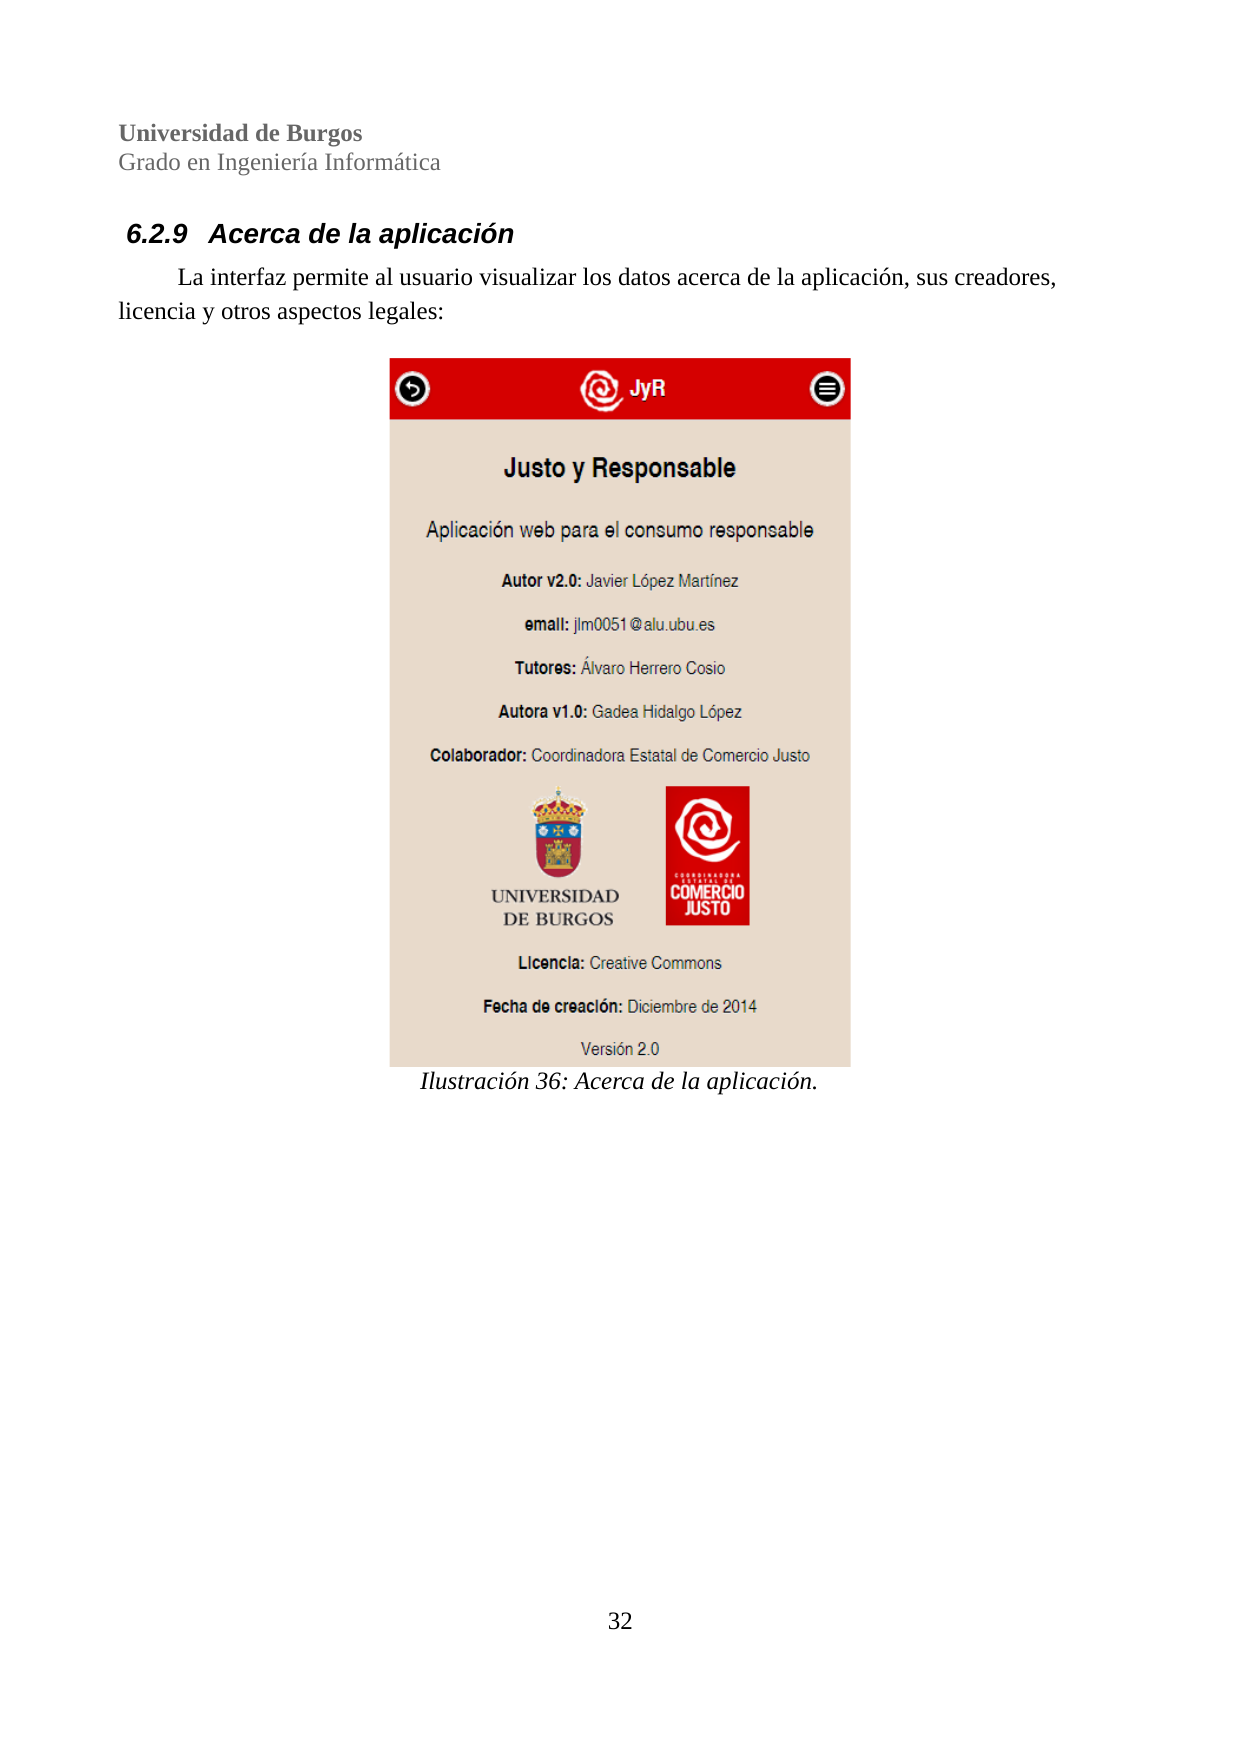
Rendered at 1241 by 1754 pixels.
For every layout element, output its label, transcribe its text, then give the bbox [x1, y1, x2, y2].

subtitle Acerca de la aplicación [118, 218, 1122, 249]
text Ilustración 36: Acerca de la aplicación. [389, 1067, 851, 1095]
text La interfaz permite al usuario visualizar los datos acerca de la aplicación, sus creadores, licencia y otros aspectos legales: [118, 262, 1122, 325]
picture [389, 358, 851, 1067]
